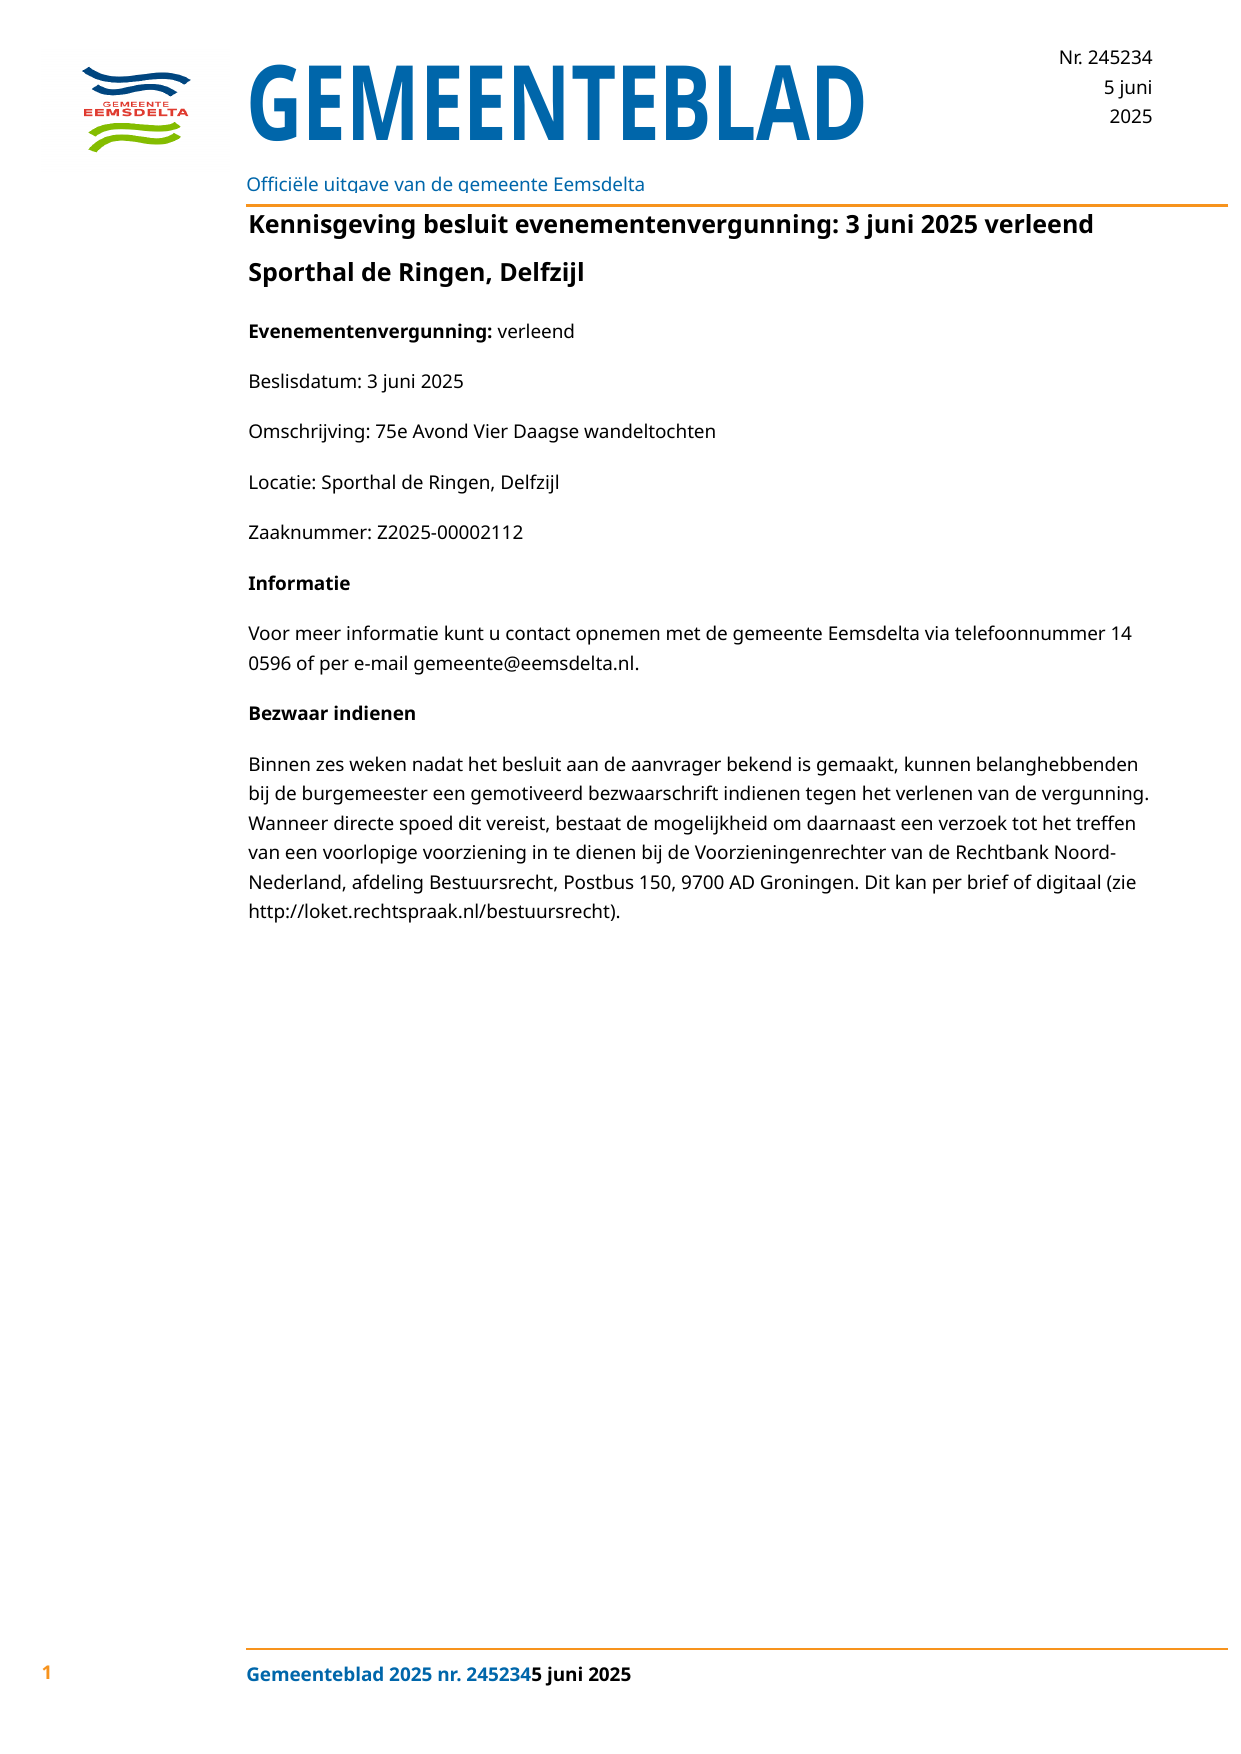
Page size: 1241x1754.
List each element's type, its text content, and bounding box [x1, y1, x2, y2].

text Voor meer informatie kunt u contact opnemen met de gemeente Eemsdelta via telefoonnummer 14 0596 of per e-mail gemeente@eemsdelta.nl. [248, 620, 1152, 676]
text Kennisgeving besluit evenementenvergunning: 3 juni 2025 verleend Sporthal de Ringen, Delfzijl [248, 207, 1152, 288]
text Omschrijving: 75e Avond Vier Daagse wandeltochten [248, 419, 1152, 444]
text Locatie: Sporthal de Ringen, Delfzijl [248, 469, 1152, 495]
picture [41, 47, 231, 172]
text Informatie [248, 570, 1152, 596]
text Zaaknummer: Z2025-00002112 [248, 519, 1152, 545]
text Evenementenvergunning: verleend [248, 318, 1152, 344]
text Bezwaar indienen [248, 700, 1152, 726]
text Beslisdatum: 3 juni 2025 [248, 368, 1152, 394]
text Binnen zes weken nadat het besluit aan de aanvrager bekend is gemaakt, kunnen belanghebbenden bij de burgemeester een gemotiveerd bezwaarschrift indienen tegen het verlenen van de vergunning. Wanneer directe spoed dit vereist, bestaat de mogelijkheid om daarnaast een verzoek tot het treffen van een voorlopige voorziening in te dienen bij de Voorzieningenrechter van de Rechtbank Noord-Nederland, afdeling Bestuursrecht, Postbus 150, 9700 AD Groningen. Dit kan per brief of digitaal (zie http://loket.rechtspraak.nl/bestuursrecht). [248, 751, 1152, 924]
